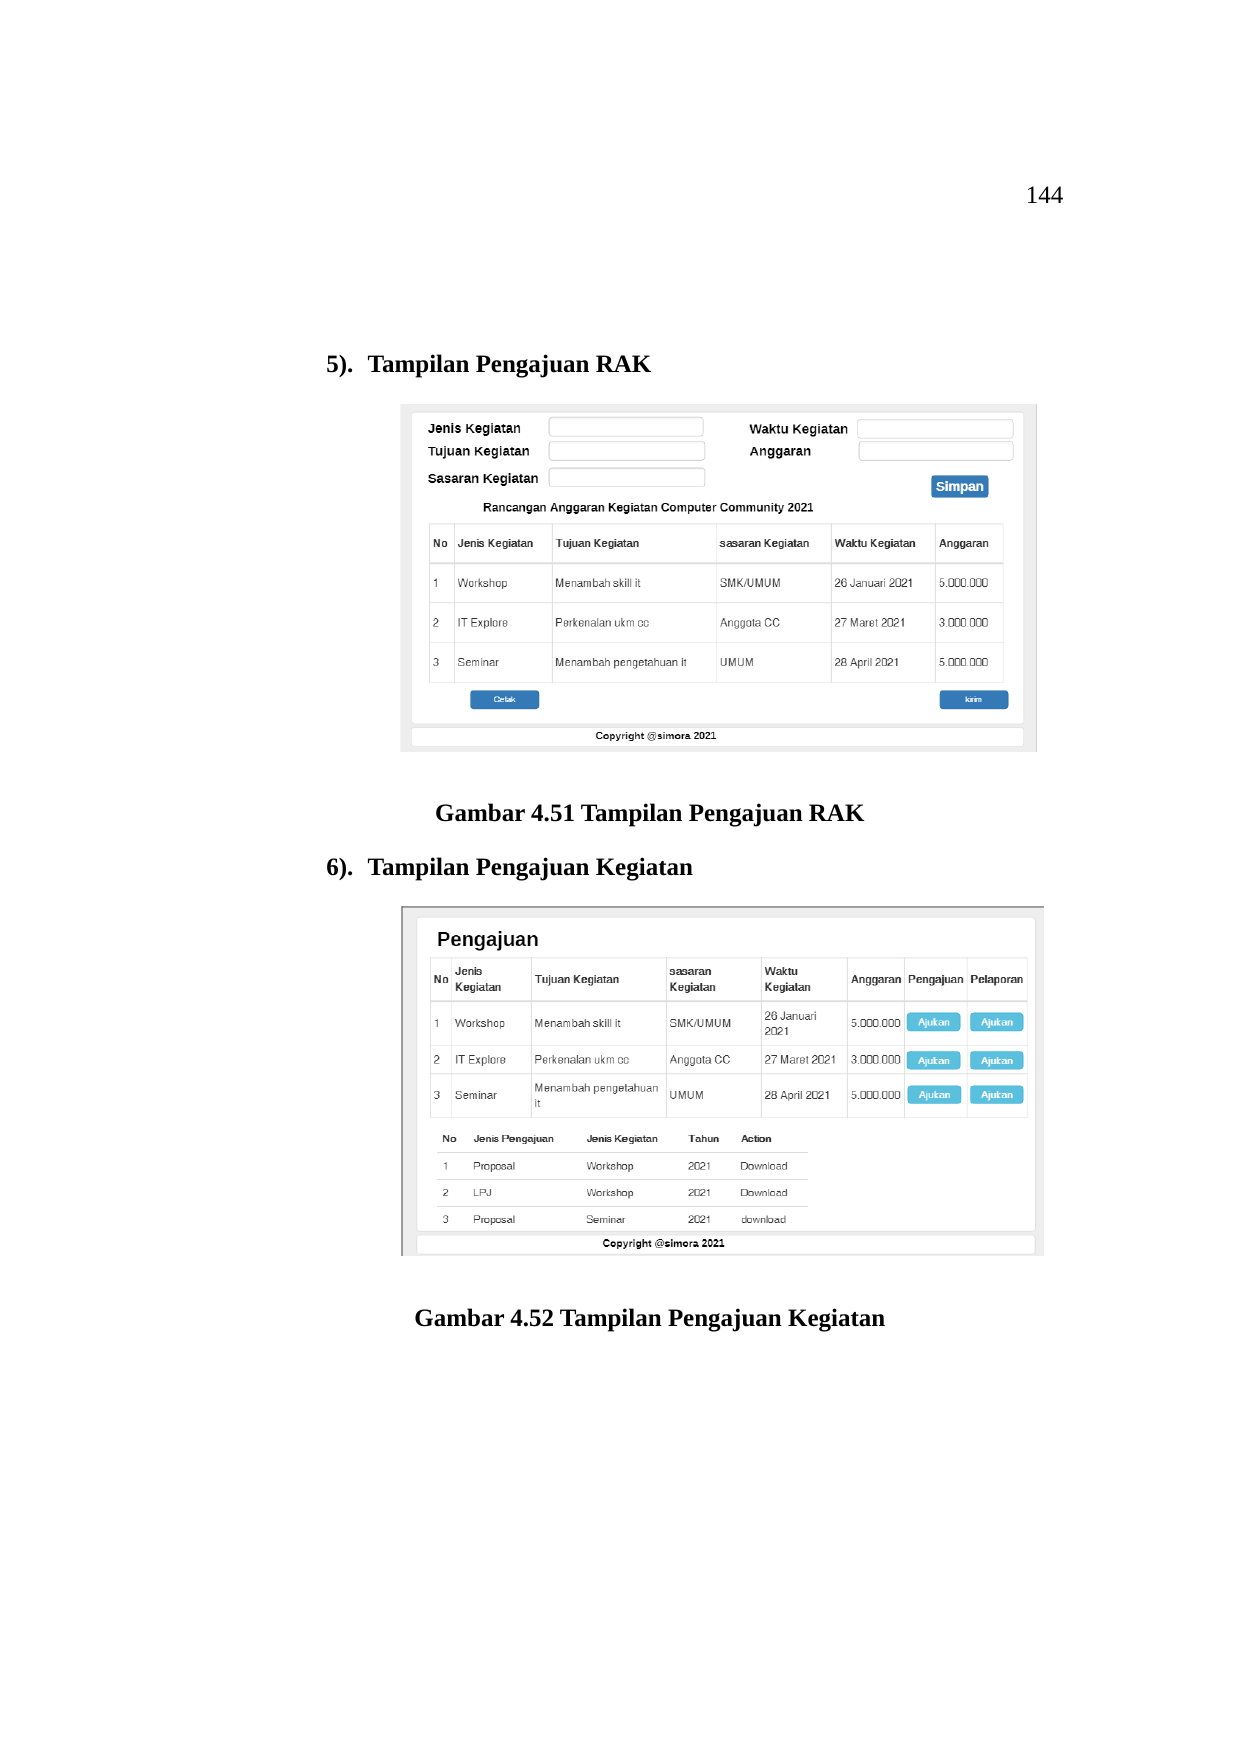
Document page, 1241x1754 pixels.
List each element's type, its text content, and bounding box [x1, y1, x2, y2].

picture [401, 906, 1044, 1256]
table_header [377, 893, 1063, 1290]
table_header [371, 390, 1064, 786]
list Tampilan Pengajuan Kegiatan [326, 852, 1063, 881]
text Gambar 4.51 Tampilan Pengajuan RAK [236, 798, 1063, 827]
text Gambar 4.52 Tampilan Pengajuan Kegiatan [236, 1303, 1063, 1331]
list Tampilan Pengajuan RAK [326, 349, 1063, 378]
picture [400, 404, 1037, 752]
